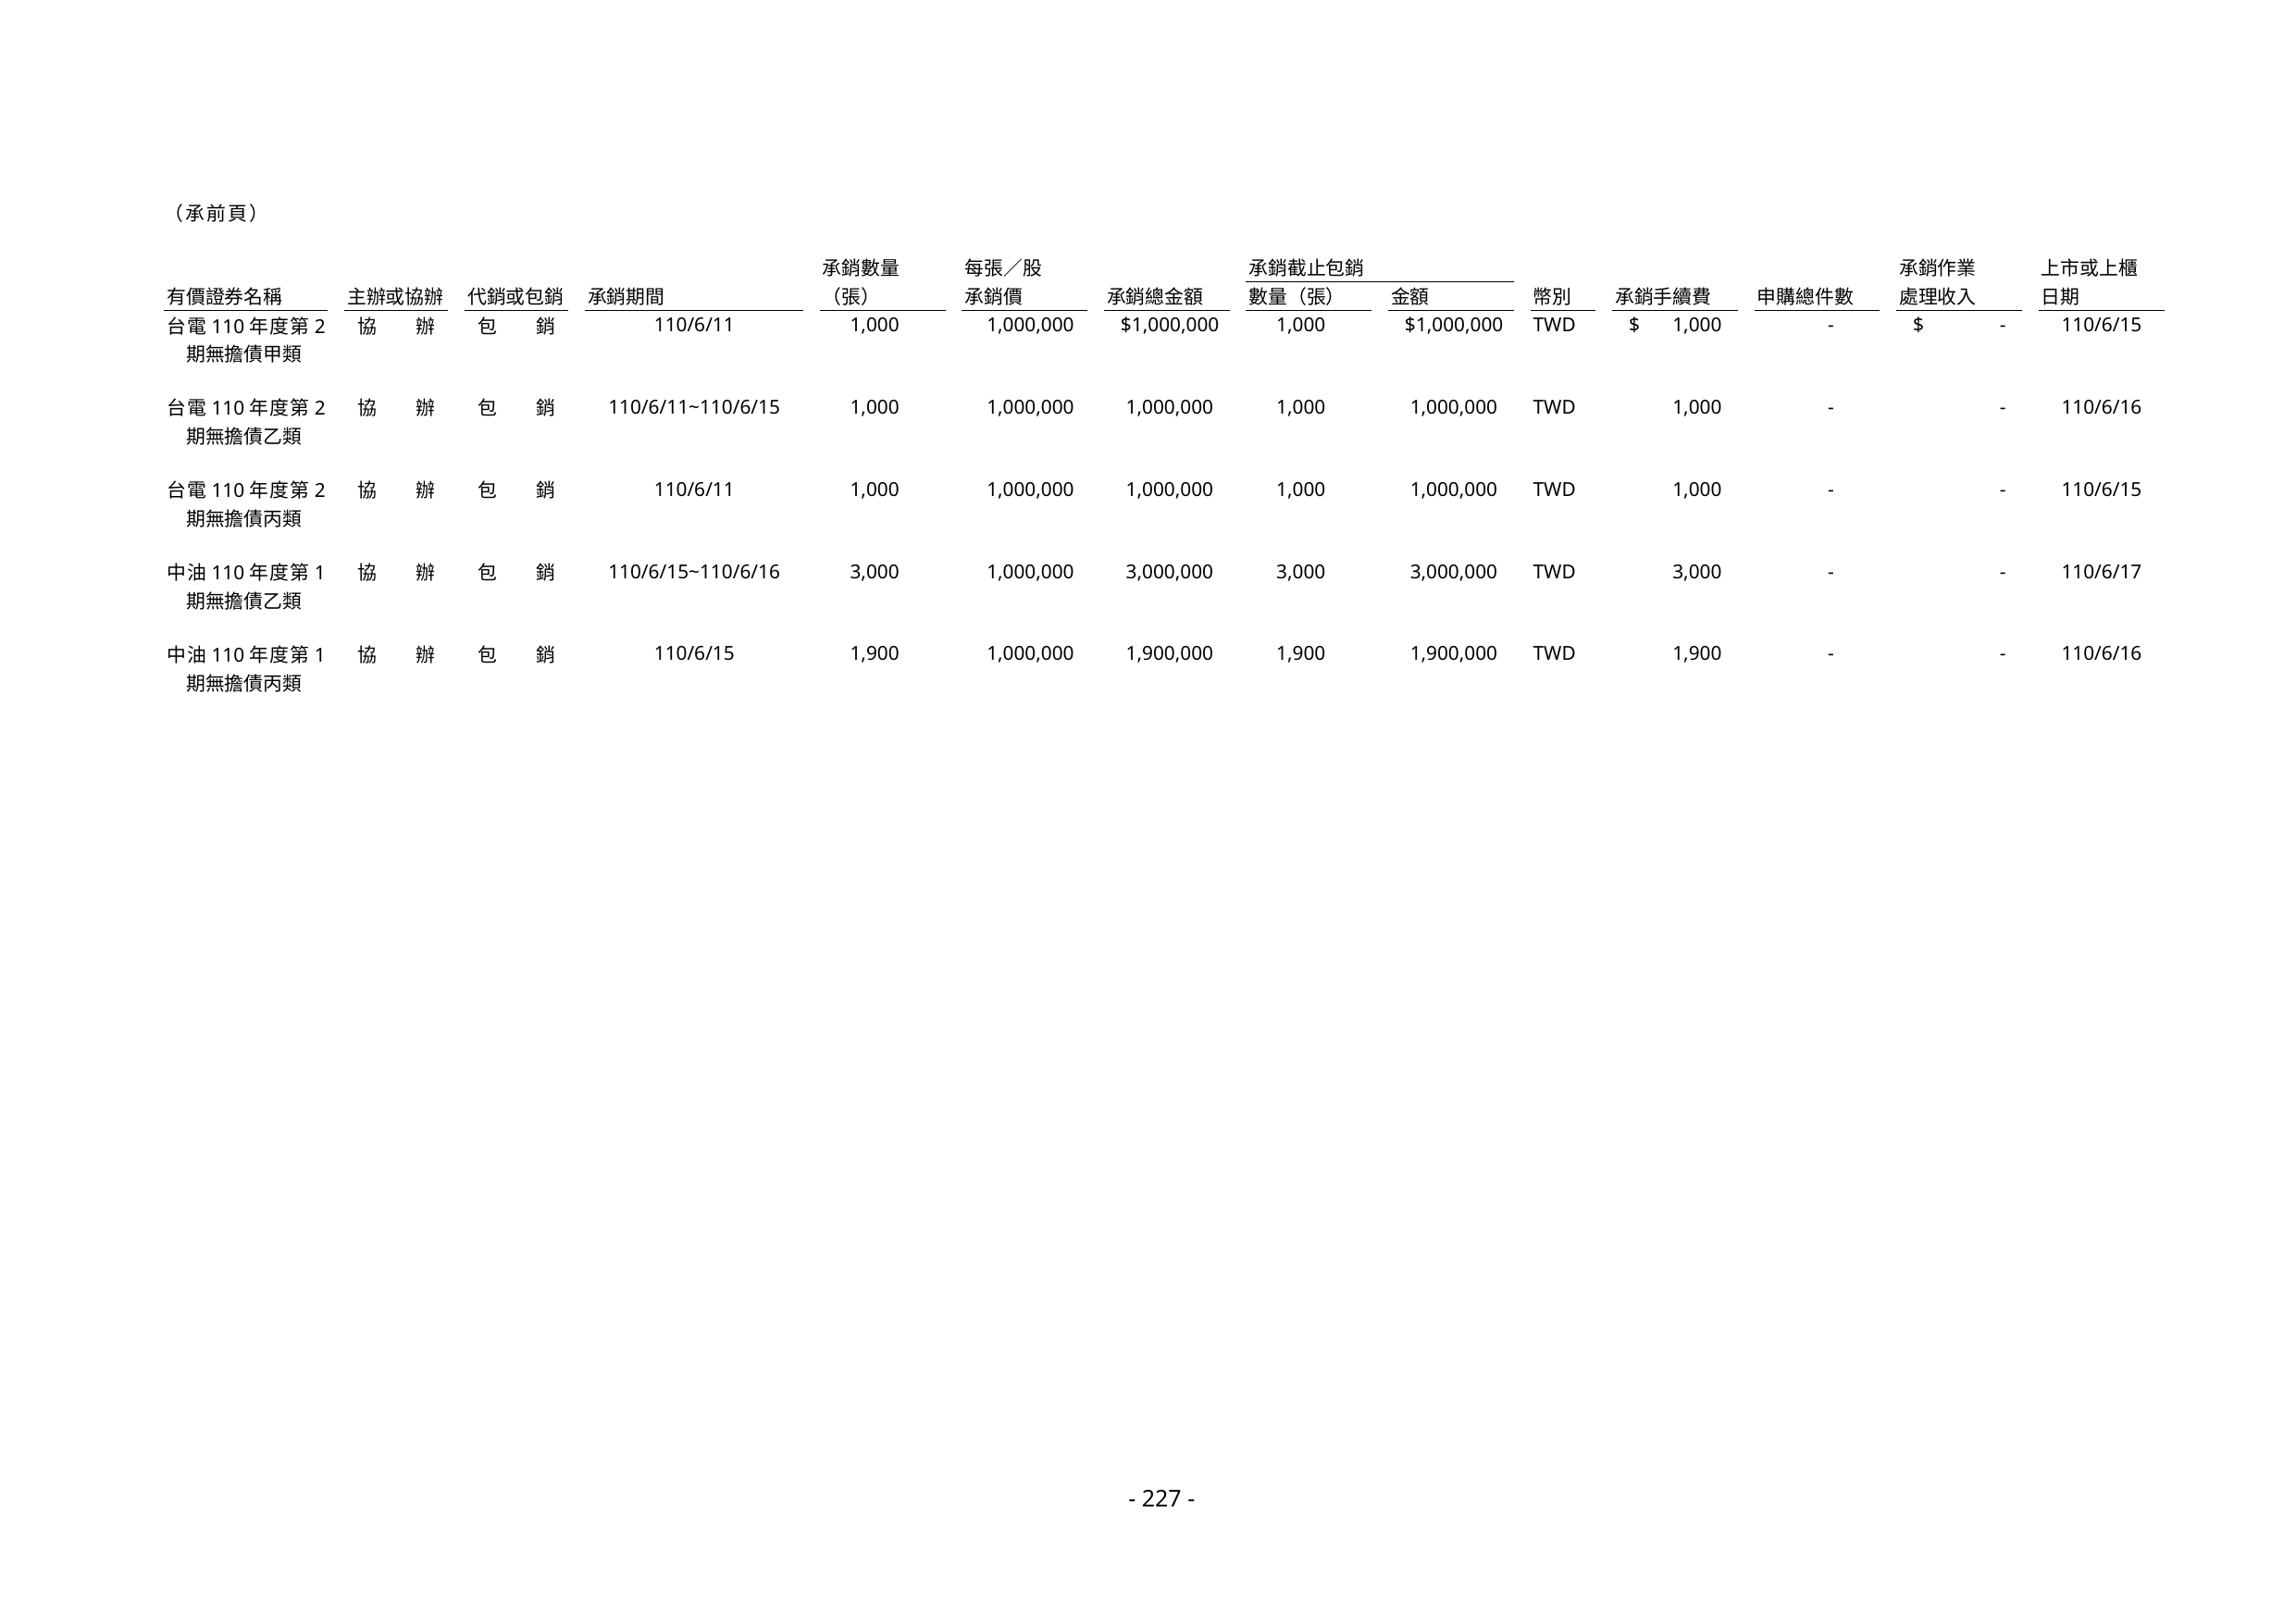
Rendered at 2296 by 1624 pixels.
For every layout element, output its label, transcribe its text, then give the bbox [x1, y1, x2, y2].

table_cell 1,000,000 [1388, 393, 1514, 449]
table_header [1595, 253, 1612, 280]
table_cell [1595, 366, 1612, 393]
table_cell 1,000,000 [962, 311, 1087, 366]
table_header 每張／股 [962, 253, 1087, 280]
table_cell [1246, 449, 1371, 476]
table_cell [1595, 393, 1612, 449]
table_cell [1230, 366, 1246, 393]
table_cell [1738, 449, 1755, 476]
table_cell TWD [1531, 311, 1595, 366]
table_cell 1,000,000 [1104, 476, 1230, 531]
table_cell 包 銷 [465, 476, 568, 531]
table_cell [1371, 476, 1388, 531]
table_cell 3,000,000 [1104, 558, 1230, 614]
table_header 承銷截止包銷 [1246, 253, 1514, 280]
table_header 承銷作業 [1896, 253, 2022, 280]
table_cell [1230, 310, 1246, 366]
table_cell 110/6/11 [585, 311, 803, 366]
table_cell [328, 393, 344, 449]
table_cell [1738, 310, 1755, 366]
table_cell [1388, 366, 1514, 393]
table_header [946, 253, 962, 280]
table_header [465, 253, 568, 280]
table_cell [164, 449, 328, 476]
table_cell [1087, 366, 1104, 393]
table_cell 1,900 [1612, 640, 1738, 696]
table_cell [164, 531, 328, 558]
table_cell [568, 310, 585, 366]
table_cell 1,000,000 [962, 640, 1087, 696]
table_cell [803, 449, 820, 476]
table_header [344, 253, 448, 280]
table_cell [1595, 310, 1612, 366]
table_cell [1612, 696, 1738, 723]
table_cell [328, 696, 344, 723]
table_cell [946, 696, 962, 723]
table_cell [1230, 614, 1246, 640]
table_cell [568, 449, 585, 476]
table_cell [1246, 366, 1371, 393]
table_cell 1,900,000 [1104, 640, 1230, 696]
table_cell [328, 558, 344, 614]
table_cell [946, 393, 962, 449]
table_cell [803, 281, 820, 310]
table_cell [946, 281, 962, 310]
table_cell [1755, 614, 1880, 640]
table_header [1531, 253, 1595, 280]
table_cell [2022, 558, 2039, 614]
table_cell [1896, 366, 2022, 393]
table_cell [328, 640, 344, 696]
table_cell [803, 614, 820, 640]
table_cell - [1896, 393, 2022, 449]
table_cell [1246, 696, 1371, 723]
table_cell [1738, 476, 1755, 531]
table_cell [1755, 366, 1880, 393]
table_cell [1514, 476, 1530, 531]
table_cell [1595, 614, 1612, 640]
table_cell 1,000,000 [962, 476, 1087, 531]
table_cell [2039, 531, 2164, 558]
table_cell 台電110年度第2期無擔債甲類 [164, 311, 328, 366]
table_cell [1087, 531, 1104, 558]
table_cell [962, 366, 1087, 393]
table_cell [465, 614, 568, 640]
table_cell 3,000 [1612, 558, 1738, 614]
table_cell [1230, 696, 1246, 723]
table_cell [1230, 281, 1246, 310]
table_cell [344, 366, 448, 393]
table_cell [962, 531, 1087, 558]
table_cell [946, 531, 962, 558]
table_cell $ - [1896, 311, 2022, 366]
table_cell [962, 614, 1087, 640]
table_cell [328, 614, 344, 640]
table_cell [820, 366, 946, 393]
table_cell [1880, 614, 1896, 640]
table_header [448, 253, 465, 280]
table_header [1880, 253, 1896, 280]
table_cell [962, 696, 1087, 723]
table_cell 包 銷 [465, 558, 568, 614]
table_cell [1230, 531, 1246, 558]
table_cell [164, 366, 328, 393]
text （承前頁） [164, 199, 2159, 253]
table_cell 協 辦 [344, 393, 448, 449]
table_header [803, 253, 820, 280]
table_cell [465, 366, 568, 393]
table_header [1230, 253, 1246, 280]
table_cell [946, 366, 962, 393]
table_cell 包 銷 [465, 640, 568, 696]
table_cell [1880, 558, 1896, 614]
table_cell [1612, 449, 1738, 476]
table_cell [1087, 476, 1104, 531]
table_cell [1514, 449, 1530, 476]
table_cell 承銷價 [962, 281, 1087, 310]
table_cell 3,000,000 [1388, 558, 1514, 614]
table_cell [803, 393, 820, 449]
table_cell [1104, 449, 1230, 476]
table_cell 協 辦 [344, 311, 448, 366]
table_header [1087, 253, 1104, 280]
table_cell 1,000 [820, 311, 946, 366]
table_cell [820, 614, 946, 640]
table_cell [568, 393, 585, 449]
table_cell [568, 614, 585, 640]
table_cell [1612, 366, 1738, 393]
table_cell 日期 [2039, 281, 2164, 310]
table_cell [1514, 310, 1530, 366]
table_header [1612, 253, 1738, 280]
table_cell [1612, 614, 1738, 640]
table_cell [164, 614, 328, 640]
table_cell [1230, 640, 1246, 696]
table_cell [448, 476, 465, 531]
table_cell [1246, 531, 1371, 558]
table_cell [962, 449, 1087, 476]
table_cell 1,000 [820, 393, 946, 449]
table_cell 110/6/15 [585, 640, 803, 696]
table_cell 處理收入 [1896, 281, 2022, 310]
table_cell 3,000 [820, 558, 946, 614]
table_cell [946, 640, 962, 696]
table_cell （張） [820, 281, 946, 310]
table_cell [2039, 696, 2164, 723]
table_cell [328, 476, 344, 531]
table_cell [803, 640, 820, 696]
table_cell [1230, 393, 1246, 449]
table_cell [1514, 393, 1530, 449]
table_cell 110/6/15~110/6/16 [585, 558, 803, 614]
table_cell [1246, 614, 1371, 640]
table_cell [946, 310, 962, 366]
table_cell 金額 [1388, 282, 1514, 310]
table_header [1738, 253, 1755, 280]
table_cell TWD [1531, 476, 1595, 531]
table_cell [1880, 531, 1896, 558]
table_cell [465, 696, 568, 723]
table_cell [1104, 366, 1230, 393]
table_cell [1514, 366, 1530, 393]
table_cell $ 1,000 [1612, 311, 1738, 366]
table_cell [820, 531, 946, 558]
table_header 承銷數量 [820, 253, 946, 280]
table_header [1104, 253, 1230, 280]
table_cell [1755, 449, 1880, 476]
table_header [2022, 253, 2039, 280]
table_cell 協 辦 [344, 476, 448, 531]
table_cell [1371, 393, 1388, 449]
table_cell [1896, 449, 2022, 476]
table_cell [1087, 558, 1104, 614]
table_cell [2022, 476, 2039, 531]
table_header [585, 253, 803, 280]
table_cell [448, 310, 465, 366]
table_cell [1880, 476, 1896, 531]
table_cell [1595, 558, 1612, 614]
table_cell [1230, 449, 1246, 476]
table_cell - [1755, 640, 1880, 696]
table_cell [1880, 281, 1896, 310]
table_cell [803, 696, 820, 723]
table_cell [1087, 614, 1104, 640]
table_cell 中油110年度第1期無擔債乙類 [164, 558, 328, 614]
table_cell [1896, 614, 2022, 640]
table_cell [1371, 696, 1388, 723]
table_cell [448, 558, 465, 614]
table_cell [164, 696, 328, 723]
table_cell 1,000 [1612, 476, 1738, 531]
table_cell [2022, 449, 2039, 476]
table_cell [946, 476, 962, 531]
table_cell [1738, 640, 1755, 696]
table_cell [1531, 449, 1595, 476]
table_cell [1595, 531, 1612, 558]
table_cell [1371, 366, 1388, 393]
table_cell $ 1,000,000 [1104, 311, 1230, 366]
table_cell [803, 476, 820, 531]
table_cell [1595, 476, 1612, 531]
table_cell 中油110年度第1期無擔債丙類 [164, 640, 328, 696]
table_cell [1531, 696, 1595, 723]
table_cell [448, 531, 465, 558]
table_header [328, 253, 344, 280]
table_cell [1388, 614, 1514, 640]
table_cell [448, 366, 465, 393]
table_cell [1880, 310, 1896, 366]
table_cell [1738, 558, 1755, 614]
table_cell [2022, 640, 2039, 696]
table_cell 1,000,000 [1388, 476, 1514, 531]
table_cell [448, 640, 465, 696]
table_cell [1514, 640, 1530, 696]
table_cell - [1755, 311, 1880, 366]
table_cell [1371, 449, 1388, 476]
table_cell 包 銷 [465, 311, 568, 366]
table_cell [2022, 696, 2039, 723]
table_cell [1880, 393, 1896, 449]
table_cell [448, 393, 465, 449]
table_cell [585, 614, 803, 640]
table_cell - [1896, 558, 2022, 614]
table_cell 承銷期間 [585, 281, 803, 310]
table_cell [1595, 696, 1612, 723]
table_cell [1104, 614, 1230, 640]
table_cell 代銷或包銷 [465, 281, 568, 310]
table_cell [568, 558, 585, 614]
table_cell [1738, 614, 1755, 640]
table_cell [1087, 696, 1104, 723]
table_cell 協 辦 [344, 558, 448, 614]
table_cell 110/6/17 [2039, 558, 2164, 614]
table_cell 台電110年度第2期無擔債丙類 [164, 476, 328, 531]
table_cell [1371, 531, 1388, 558]
table_cell [1514, 696, 1530, 723]
table_cell [803, 366, 820, 393]
table_cell 主辦或協辦 [344, 281, 448, 310]
table_cell [2022, 614, 2039, 640]
table_cell 承銷總金額 [1104, 281, 1230, 310]
table_cell 1,000 [820, 476, 946, 531]
table_cell [568, 476, 585, 531]
table_cell [1595, 640, 1612, 696]
table_cell [1531, 531, 1595, 558]
table_cell [448, 281, 465, 310]
table_cell [1755, 531, 1880, 558]
table_cell [803, 310, 820, 366]
table_cell [1087, 640, 1104, 696]
table_header [568, 253, 585, 280]
table_cell 數量（張） [1246, 282, 1371, 310]
table_cell [568, 531, 585, 558]
table_cell [1371, 310, 1388, 366]
table_cell 3,000 [1246, 558, 1371, 614]
table_cell [1388, 449, 1514, 476]
table_cell [1738, 366, 1755, 393]
table_cell 協 辦 [344, 640, 448, 696]
table_header 上市或上櫃 [2039, 253, 2164, 280]
table_cell [448, 696, 465, 723]
table_cell [1371, 558, 1388, 614]
table_cell [328, 366, 344, 393]
table_cell - [1755, 476, 1880, 531]
table_cell 包 銷 [465, 393, 568, 449]
table_cell [585, 531, 803, 558]
table_cell [2022, 310, 2039, 366]
table_header [1514, 253, 1530, 280]
table_cell [2039, 449, 2164, 476]
table_cell [328, 531, 344, 558]
table_cell 110/6/11~110/6/15 [585, 393, 803, 449]
table_cell [1738, 531, 1755, 558]
table_cell 1,000 [1246, 311, 1371, 366]
table_cell 110/6/15 [2039, 476, 2164, 531]
table_cell 1,000 [1612, 393, 1738, 449]
table_cell [568, 696, 585, 723]
table_cell 1,000,000 [1104, 393, 1230, 449]
table_cell [1531, 614, 1595, 640]
table_cell [1880, 696, 1896, 723]
table_cell [820, 449, 946, 476]
table_cell [1371, 282, 1388, 310]
table_cell [2039, 366, 2164, 393]
table_cell [1388, 531, 1514, 558]
table_cell [344, 614, 448, 640]
table_cell [1896, 531, 2022, 558]
table_cell [1880, 640, 1896, 696]
table_cell [344, 531, 448, 558]
table_cell [448, 449, 465, 476]
table_cell [1230, 558, 1246, 614]
table_cell [1104, 696, 1230, 723]
table_cell [568, 366, 585, 393]
table_cell [1087, 393, 1104, 449]
table_cell $ 1,000,000 [1388, 311, 1514, 366]
table_cell [448, 614, 465, 640]
table_cell [1388, 696, 1514, 723]
table_cell [946, 449, 962, 476]
table_cell [820, 696, 946, 723]
table_cell [1514, 614, 1530, 640]
table_cell [1087, 310, 1104, 366]
table_cell [568, 281, 585, 310]
table_cell [1612, 531, 1738, 558]
table_cell [1514, 281, 1530, 310]
table_cell [2022, 393, 2039, 449]
table_cell 申購總件數 [1755, 281, 1880, 310]
table_cell [344, 696, 448, 723]
table_cell [465, 449, 568, 476]
table_cell 台電110年度第2期無擔債乙類 [164, 393, 328, 449]
table_cell [946, 558, 962, 614]
table_cell [585, 696, 803, 723]
table_cell [2022, 281, 2039, 310]
table_cell [1738, 281, 1755, 310]
table_cell [1896, 696, 2022, 723]
table_cell 110/6/16 [2039, 640, 2164, 696]
table_header [164, 253, 328, 280]
table_cell [2022, 531, 2039, 558]
table_cell [2039, 614, 2164, 640]
table_cell [1531, 366, 1595, 393]
table_cell [1880, 366, 1896, 393]
table_cell [568, 640, 585, 696]
table_cell [1087, 281, 1104, 310]
table_cell - [1896, 476, 2022, 531]
table_cell [1880, 449, 1896, 476]
table_cell [585, 366, 803, 393]
table_cell TWD [1531, 558, 1595, 614]
table_cell 1,000 [1246, 393, 1371, 449]
table_header [1755, 253, 1880, 280]
table_cell - [1755, 393, 1880, 449]
table_cell [1371, 640, 1388, 696]
table_cell [1514, 531, 1530, 558]
table_cell 承銷手續費 [1612, 281, 1738, 310]
table_cell [1738, 696, 1755, 723]
table_cell 1,000,000 [962, 558, 1087, 614]
table_cell 幣別 [1531, 281, 1595, 310]
table_cell [328, 281, 344, 310]
table_cell [1371, 614, 1388, 640]
table_cell 1,900,000 [1388, 640, 1514, 696]
table_cell - [1896, 640, 2022, 696]
table_cell [803, 531, 820, 558]
table_cell [1738, 393, 1755, 449]
table_cell [1595, 449, 1612, 476]
table_cell - [1755, 558, 1880, 614]
table_cell [1595, 281, 1612, 310]
table_cell 1,000,000 [962, 393, 1087, 449]
table_cell 1,900 [1246, 640, 1371, 696]
table_cell [328, 310, 344, 366]
table_cell [1755, 696, 1880, 723]
table_cell [465, 531, 568, 558]
table_cell 110/6/16 [2039, 393, 2164, 449]
table_cell [803, 558, 820, 614]
table_cell [1230, 476, 1246, 531]
table_cell 110/6/11 [585, 476, 803, 531]
table_cell TWD [1531, 393, 1595, 449]
table_cell 1,900 [820, 640, 946, 696]
table_cell [1087, 449, 1104, 476]
table_cell TWD [1531, 640, 1595, 696]
table_cell [1104, 531, 1230, 558]
table_cell 有價證券名稱 [164, 281, 328, 310]
table_cell [1514, 558, 1530, 614]
table_cell [2022, 366, 2039, 393]
table_cell 1,000 [1246, 476, 1371, 531]
table_cell [328, 449, 344, 476]
table_cell [344, 449, 448, 476]
table_cell [946, 614, 962, 640]
table_cell [585, 449, 803, 476]
table_cell 110/6/15 [2039, 311, 2164, 366]
